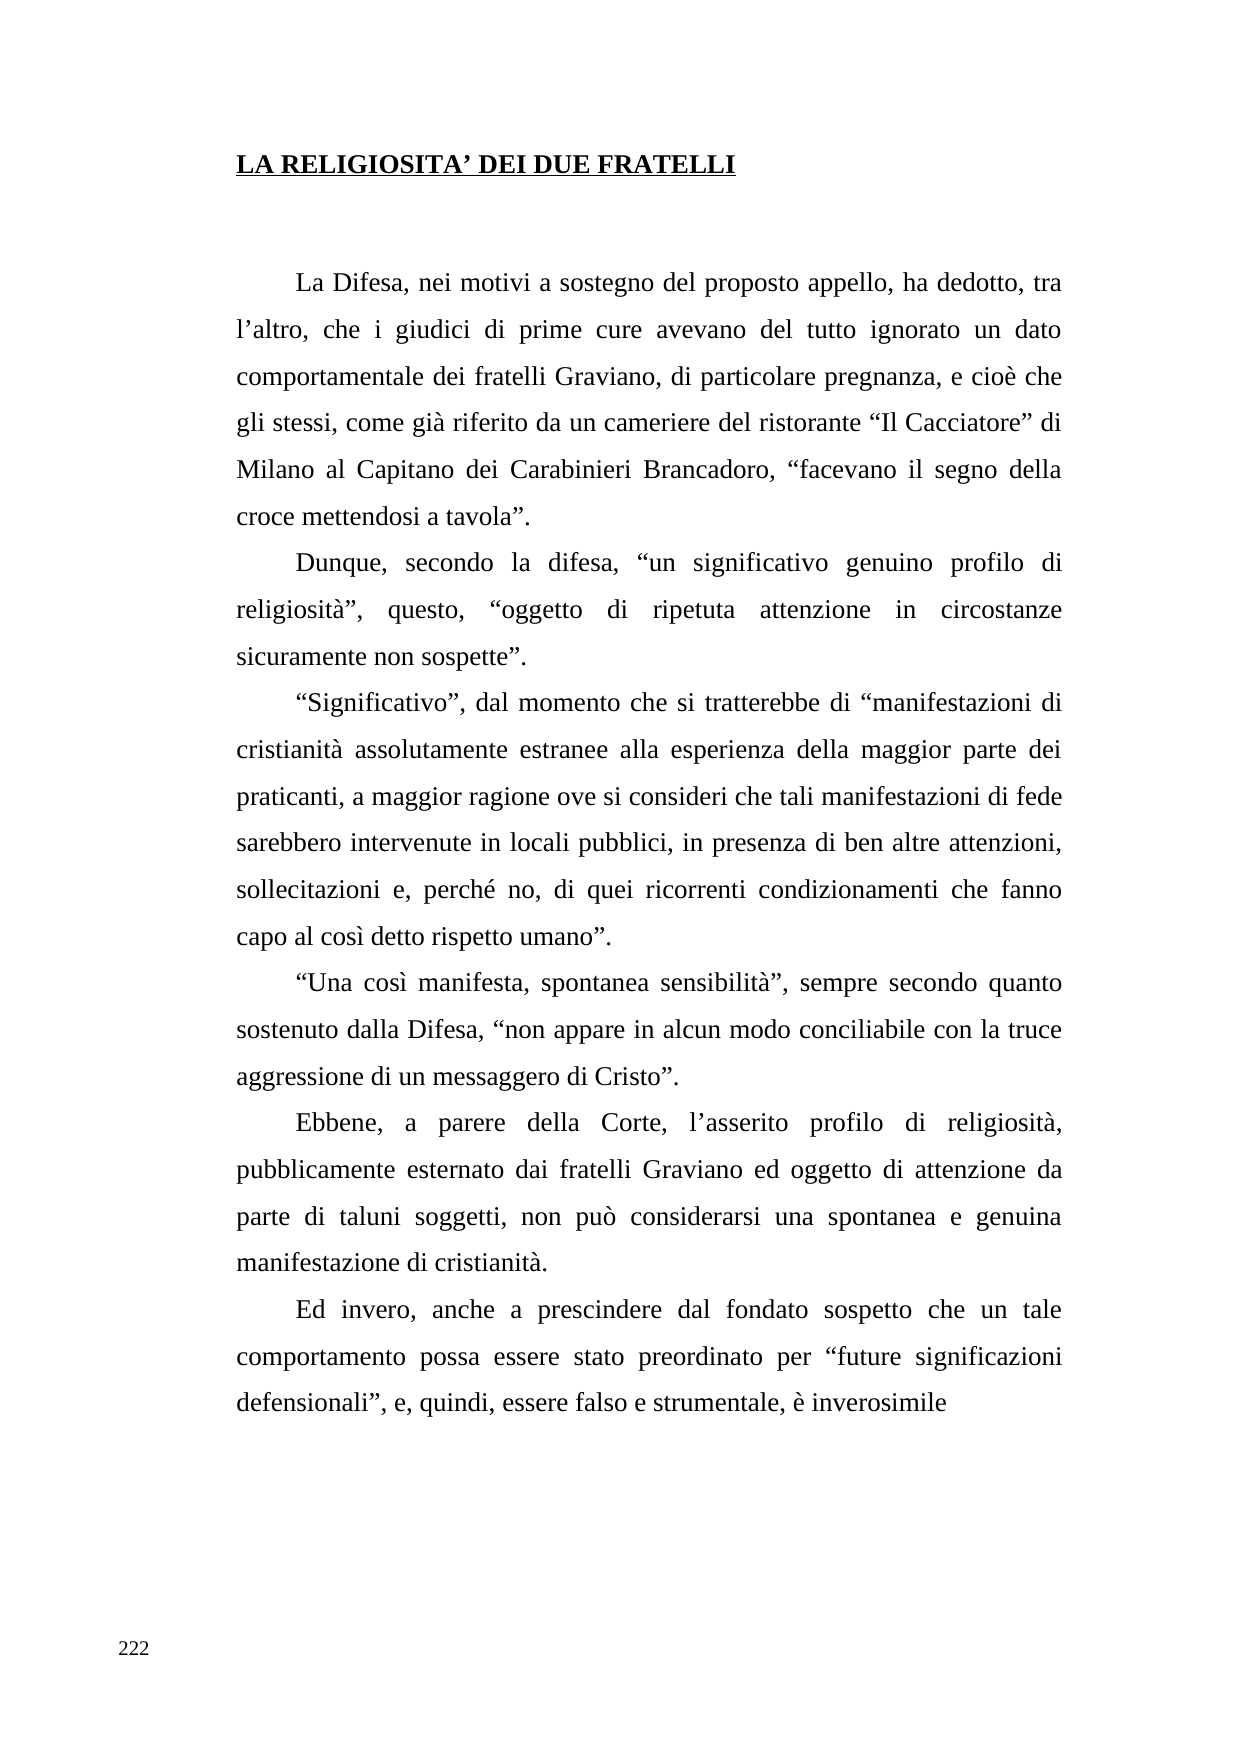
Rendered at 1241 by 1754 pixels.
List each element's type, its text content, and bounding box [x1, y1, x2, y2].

subtitle LA RELIGIOSITA’ DEI DUE FRATELLI [236, 148, 1063, 179]
text “Significativo”, dal momento che si tratterebbe di “manifestazioni di cristianità assolutamente estranee alla esperienza della maggior parte dei praticanti, a maggior ragione ove si consideri che tali manifestazioni di fede sarebbero intervenute in locali pubblici, in presenza di ben altre attenzioni, sollecitazioni e, perché no, di quei ricorrenti condizionamenti che fanno capo al così detto rispetto umano”. [236, 686, 1063, 951]
text La Difesa, nei motivi a sostegno del proposto appello, ha dedotto, tra l’altro, che i giudici di prime cure avevano del tutto ignorato un dato comportamentale dei fratelli Graviano, di particolare pregnanza, e cioè che gli stessi, come già riferito da un cameriere del ristorante “Il Cacciatore” di Milano al Capitano dei Carabinieri Brancadoro, “facevano il segno della croce mettendosi a tavola”. [236, 266, 1063, 531]
text “Una così manifesta, spontanea sensibilità”, sempre secondo quanto sostenuto dalla Difesa, “non appare in alcun modo conciliabile con la truce aggressione di un messaggero di Cristo”. [236, 966, 1063, 1091]
text Dunque, secondo la difesa, “un significativo genuino profilo di religiosità”, questo, “oggetto di ripetuta attenzione in circostanze sicuramente non sospette”. [236, 546, 1063, 671]
text Ed invero, anche a prescindere dal fondato sospetto che un tale comportamento possa essere stato preordinato per “future significazioni defensionali”, e, quindi, essere falso e strumentale, è inverosimile [236, 1293, 1063, 1418]
text Ebbene, a parere della Corte, l’asserito profilo di religiosità, pubblicamente esternato dai fratelli Graviano ed oggetto di attenzione da parte di taluni soggetti, non può considerarsi una spontanea e genuina manifestazione di cristianità. [236, 1106, 1063, 1278]
